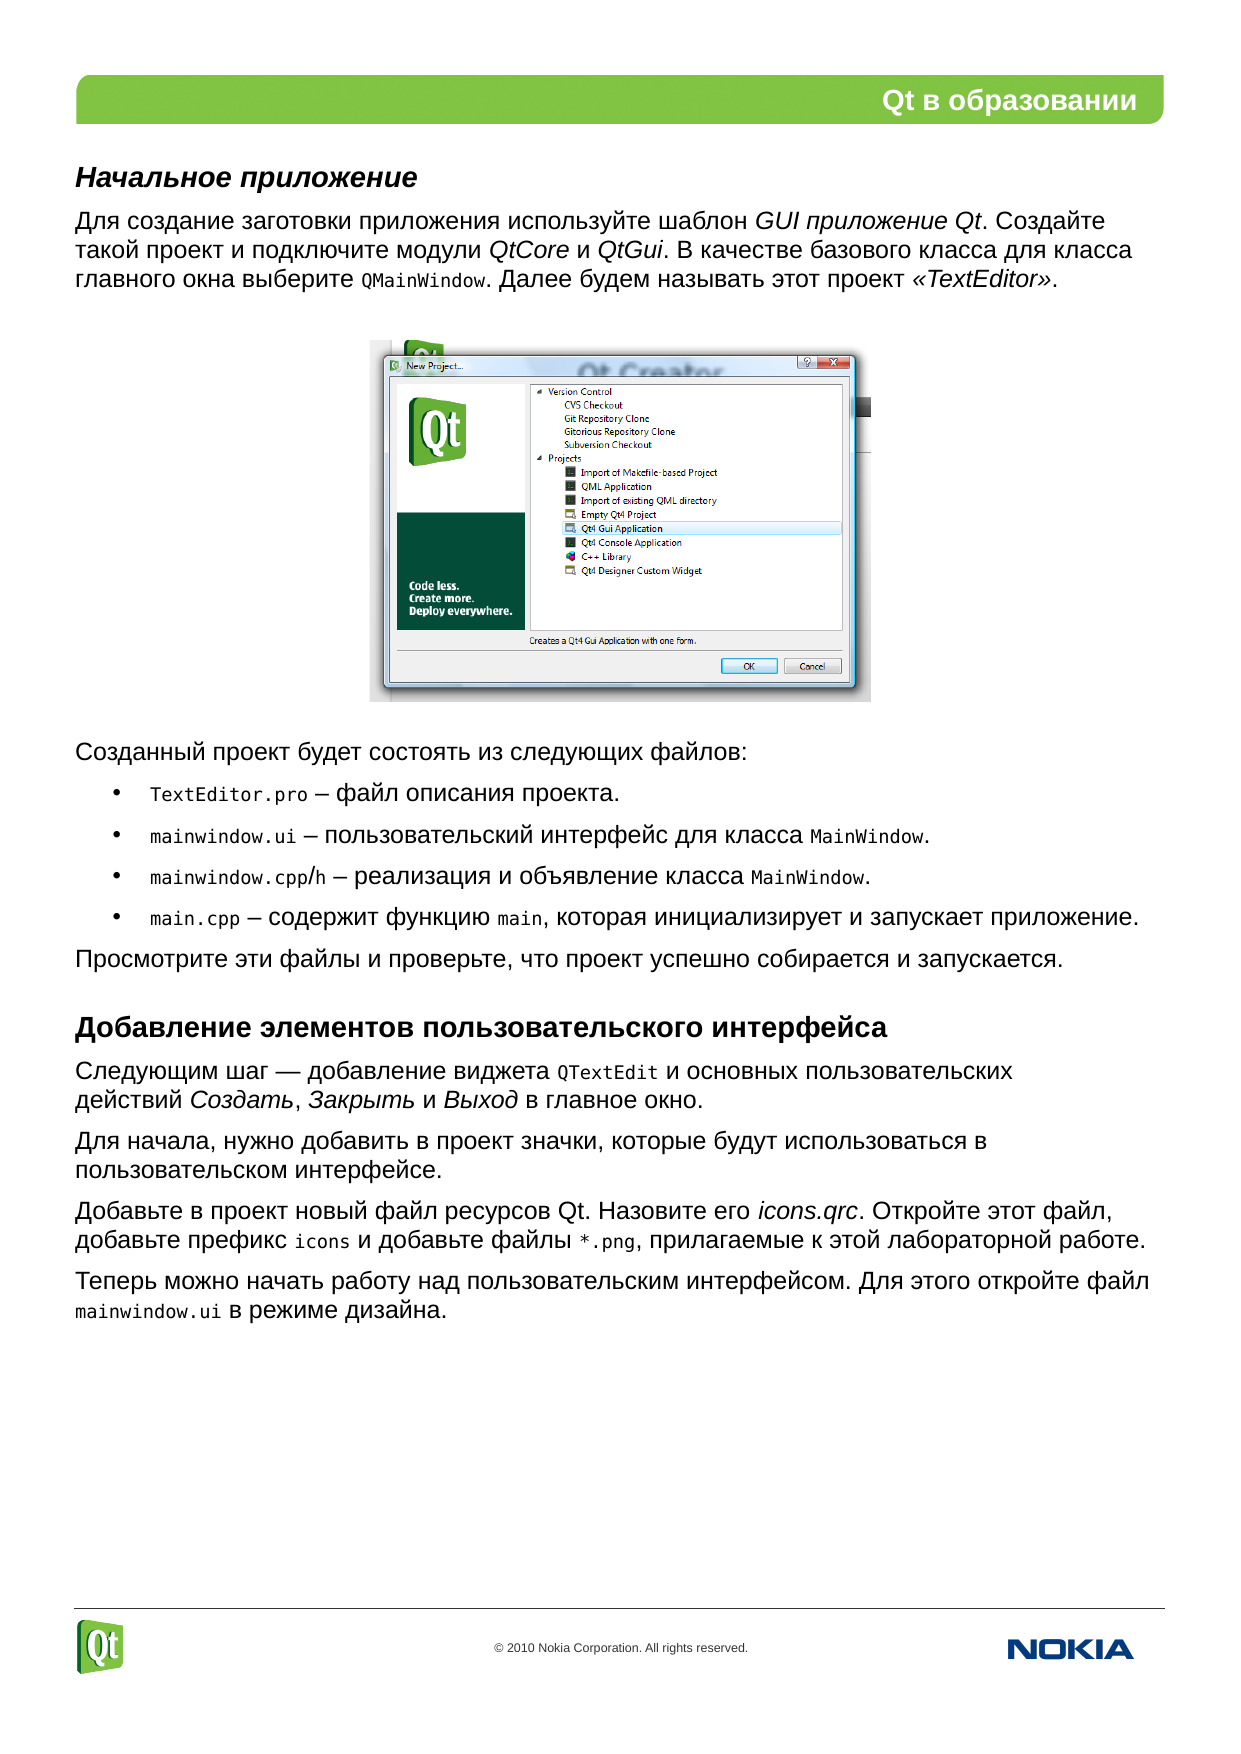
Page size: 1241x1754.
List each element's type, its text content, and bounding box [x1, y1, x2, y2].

text Созданный проект будет состоять из следующих файлов: [75, 305, 1165, 766]
list main.cpp – содержит функцию main, которая инициализирует и запускает приложение. [112, 902, 1165, 931]
text Следующим шаг — добавление виджета QTextEdit и основных пользовательских действий Создать, Закрыть и Выход в главное окно. [75, 1056, 1165, 1113]
picture [76, 75, 1164, 124]
list TextEditor.pro – файл описания проекта. [112, 778, 1165, 807]
text Для начала, нужно добавить в проект значки, которые будут использоваться в пользовательском интерфейсе. [75, 1126, 1165, 1183]
picture [369, 340, 871, 702]
picture [73, 1615, 127, 1679]
text Теперь можно начать работу над пользовательским интерфейсом. Для этого откройте файл mainwindow.ui в режиме дизайна. [75, 1266, 1165, 1323]
list mainwindow.cpp/h – реализация и объявление класса MainWindow. [112, 861, 1165, 890]
subtitle Добавление элементов пользовательского интерфейса [75, 1010, 1165, 1043]
text Добавьте в проект новый файл ресурсов Qt. Назовите его icons.qrc. Откройте этот файл, добавьте префикс icons и добавьте файлы *.png, прилагаемые к этой лабораторной работе. [75, 1196, 1165, 1253]
picture [978, 1610, 1164, 1688]
subtitle Начальное приложение [75, 160, 1165, 193]
text Просмотрите эти файлы и проверьте, что проект успешно собирается и запускается. [75, 944, 1165, 972]
list mainwindow.ui – пользовательский интерфейс для класса MainWindow. [112, 820, 1165, 848]
text Для создание заготовки приложения используйте шаблон GUI приложение Qt. Создайте такой проект и подключите модули QtCore и QtGui. В качестве базового класса для класса главного окна выберите QMainWindow. Далее будем называть этот проект «TextEditor». [75, 206, 1165, 292]
